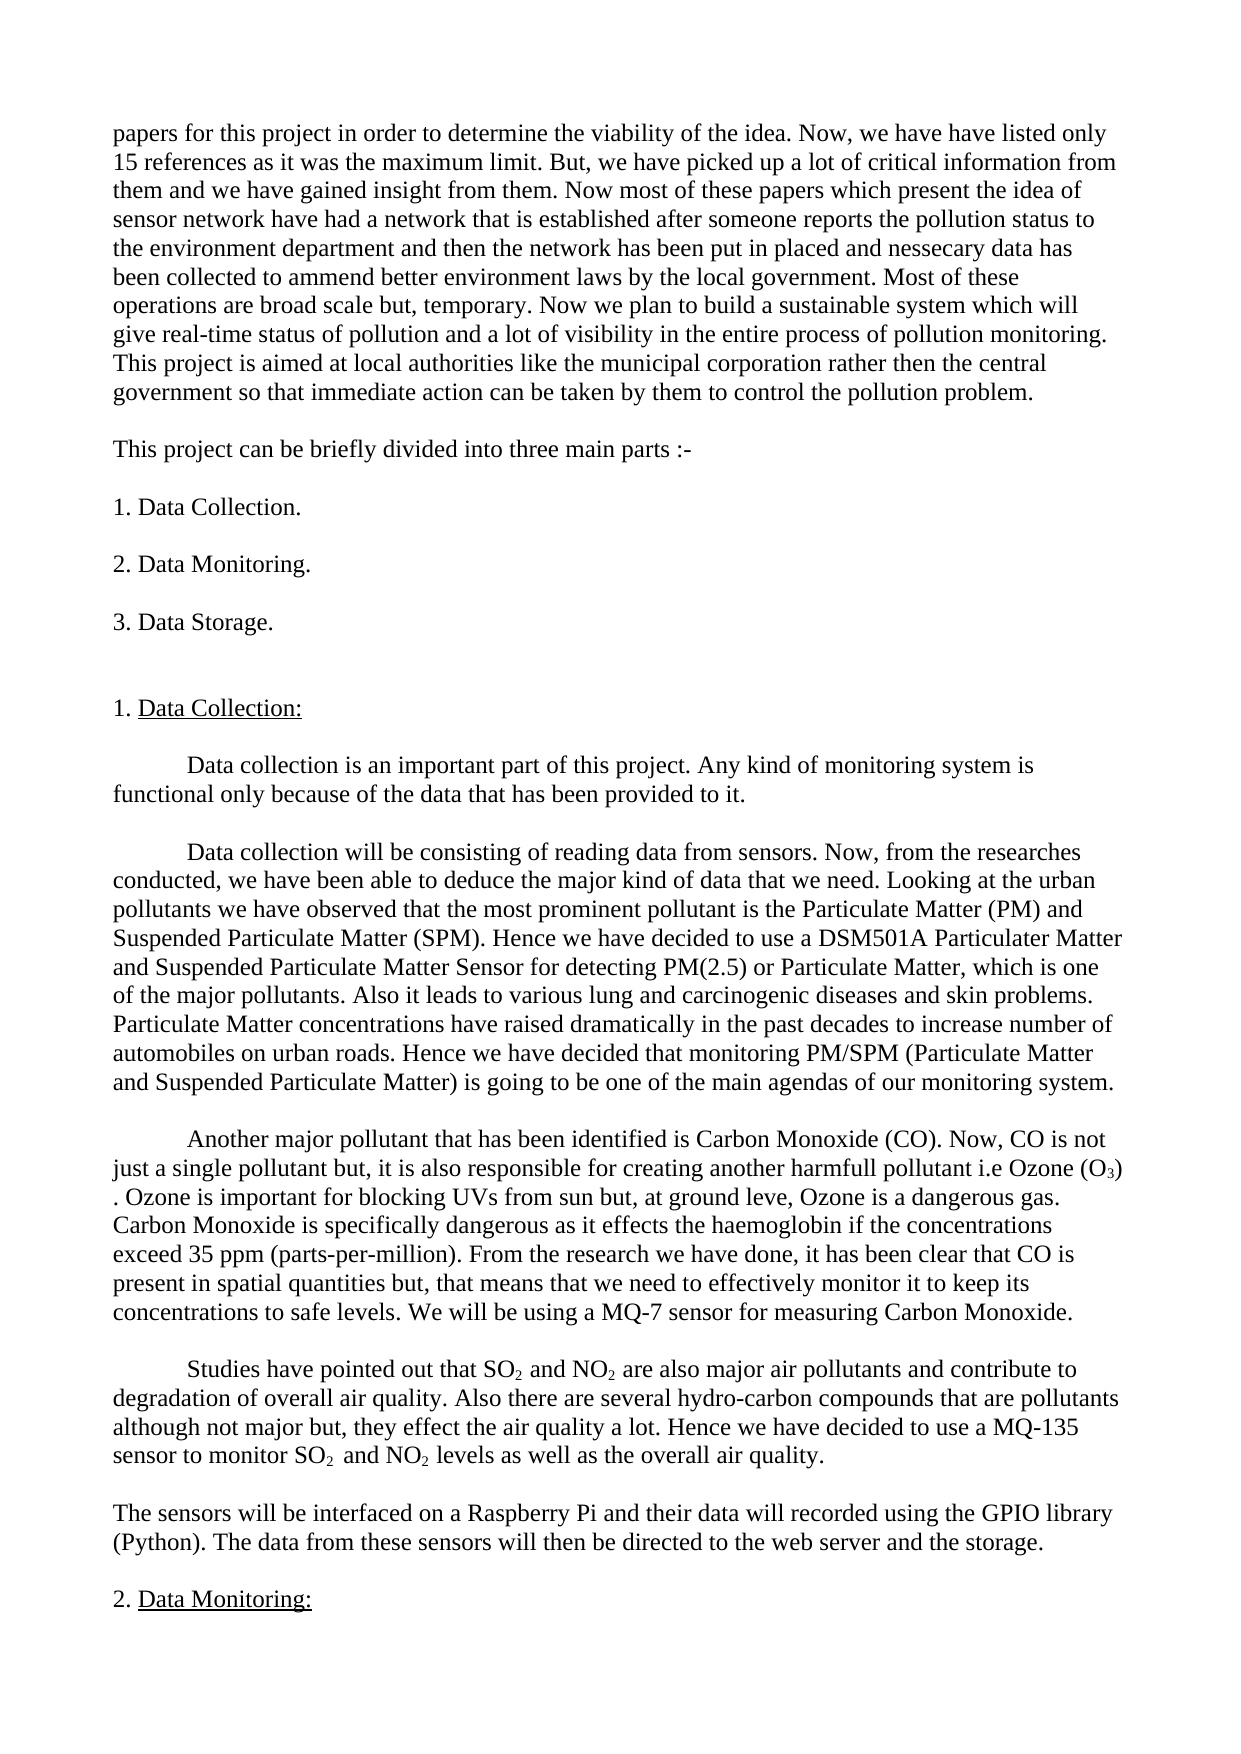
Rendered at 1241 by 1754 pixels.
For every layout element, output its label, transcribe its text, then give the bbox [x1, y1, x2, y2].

text papers for this project in order to determine the viability of the idea. Now, we have have listed only 15 references as it was the maximum limit. But, we have picked up a lot of critical information from them and we have gained insight from them. Now most of these papers which present the idea of sensor network have had a network that is established after someone reports the pollution status to the environment department and then the network has been put in placed and nessecary data has been collected to ammend better environment laws by the local government. Most of these operations are broad scale but, temporary. Now we plan to build a sustainable system which will give real-time status of pollution and a lot of visibility in the entire process of pollution monitoring. This project is aimed at local authorities like the municipal corporation rather then the central government so that immediate action can be taken by them to control the pollution problem. [113, 118, 1123, 406]
text Data collection will be consisting of reading data from sensors. Now, from the researches conducted, we have been able to deduce the major kind of data that we need. Looking at the urban pollutants we have observed that the most prominent pollutant is the Particulate Matter (PM) and Suspended Particulate Matter (SPM). Hence we have decided to use a DSM501A Particulater Matter and Suspended Particulate Matter Sensor for detecting PM(2.5) or Particulate Matter, which is one of the major pollutants. Also it leads to various lung and carcinogenic diseases and skin problems. Particulate Matter concentrations have raised dramatically in the past decades to increase number of automobiles on urban roads. Hence we have decided that monitoring PM/SPM (Particulate Matter and Suspended Particulate Matter) is going to be one of the main agendas of our monitoring system. [113, 837, 1123, 1096]
text 3. Data Storage. [113, 607, 1123, 636]
text The sensors will be interfaced on a Raspberry Pi and their data will recorded using the GPIO library (Python). The data from these sensors will then be directed to the web server and the storage. [113, 1498, 1123, 1556]
text Another major pollutant that has been identified is Carbon Monoxide (CO). Now, CO is not just a single pollutant but, it is also responsible for creating another harmfull pollutant i.e Ozone (O3) . Ozone is important for blocking UVs from sun but, at ground leve, Ozone is a dangerous gas. Carbon Monoxide is specifically dangerous as it effects the haemoglobin if the concentrations exceed 35 ppm (parts-per-million). From the research we have done, it has been clear that CO is present in spatial quantities but, that means that we need to effectively monitor it to keep its concentrations to safe levels. We will be using a MQ-7 sensor for measuring Carbon Monoxide. [113, 1124, 1123, 1326]
text This project can be briefly divided into three main parts :- [113, 434, 1123, 463]
text 1. Data Collection. [113, 492, 1123, 521]
text 2. Data Monitoring. [113, 549, 1123, 578]
text 2. Data Monitoring: [113, 1584, 1123, 1613]
text Data collection is an important part of this project. Any kind of monitoring system is functional only because of the data that has been provided to it. [113, 751, 1123, 808]
text Studies have pointed out that SO2 and NO2 are also major air pollutants and contribute to degradation of overall air quality. Also there are several hydro-carbon compounds that are pollutants although not major but, they effect the air quality a lot. Hence we have decided to use a MQ-135 sensor to monitor SO2 and NO2 levels as well as the overall air quality. [113, 1354, 1123, 1469]
text 1. Data Collection: [113, 693, 1123, 722]
